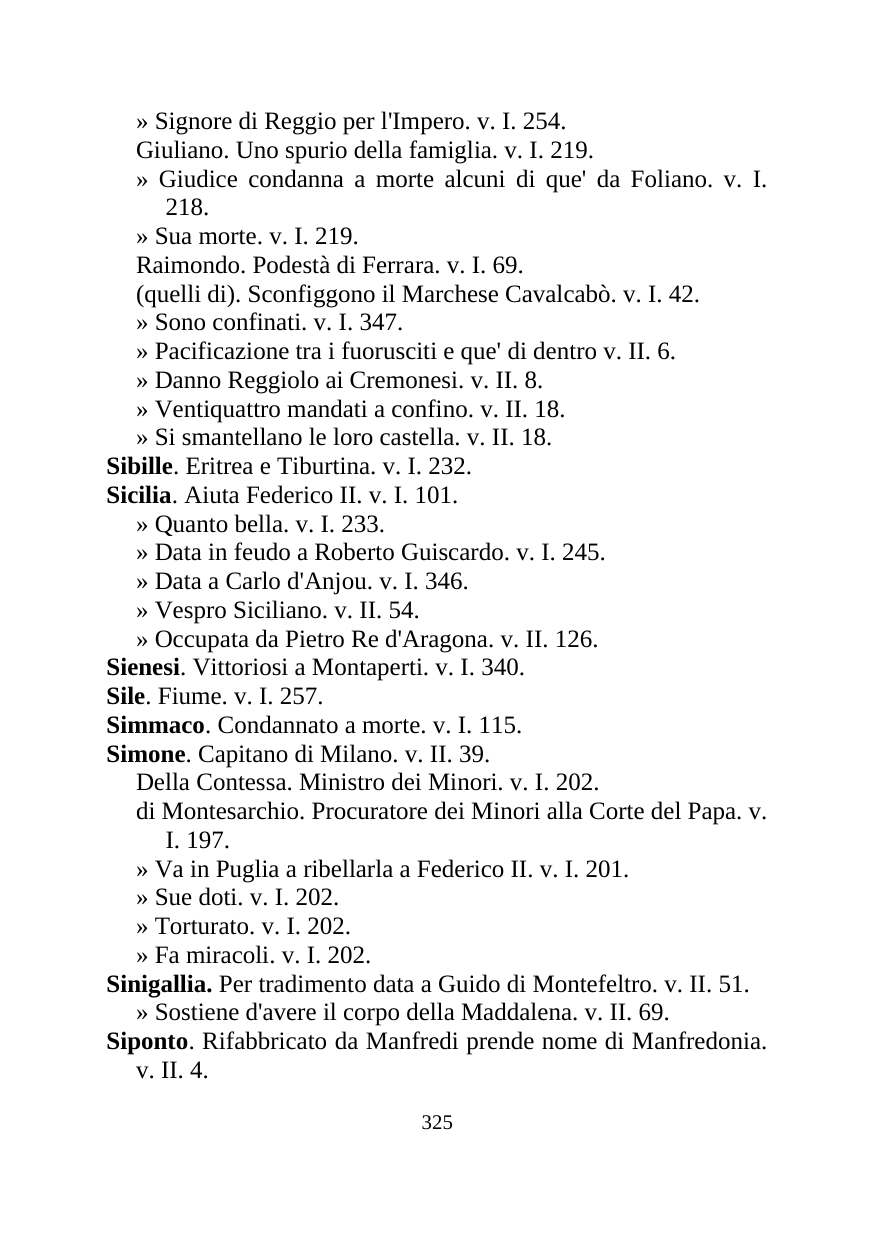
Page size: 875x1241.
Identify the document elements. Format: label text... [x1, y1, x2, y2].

text » Torturato. v. I. 202. [136, 911, 768, 940]
text Sinigallia. Per tradimento data a Guido di Montefeltro. v. II. 51. [106, 969, 768, 997]
text » Sono confinati. v. I. 347. [136, 307, 768, 336]
text » Sostiene d'avere il corpo della Maddalena. v. II. 69. [136, 997, 768, 1026]
text » Danno Reggiolo ai Cremonesi. v. II. 8. [136, 365, 768, 394]
text » Vespro Siciliano. v. II. 54. [136, 595, 768, 624]
text » Ventiquattro mandati a confino. v. II. 18. [136, 394, 768, 422]
text » Va in Puglia a ribellarla a Federico II. v. I. 201. [136, 854, 768, 882]
text » Giudice condanna a morte alcuni di que' da Foliano. v. I. 218. [136, 164, 768, 221]
text (quelli di). Sconfiggono il Marchese Cavalcabò. v. I. 42. [136, 279, 768, 307]
text » Signore di Reggio per l'Impero. v. I. 254. [136, 106, 768, 135]
text di Montesarchio. Procuratore dei Minori alla Corte del Papa. v. I. 197. [136, 796, 768, 854]
text Sienesi. Vittoriosi a Montaperti. v. I. 340. [106, 652, 768, 681]
text Siponto. Rifabbricato da Manfredi prende nome di Manfredonia. v. II. 4. [106, 1026, 768, 1084]
text Della Contessa. Ministro dei Minori. v. I. 202. [136, 767, 768, 796]
text » Sua morte. v. I. 219. [136, 221, 768, 250]
text » Data in feudo a Roberto Guiscardo. v. I. 245. [136, 537, 768, 566]
text » Pacificazione tra i fuorusciti e que' di dentro v. II. 6. [136, 336, 768, 365]
text » Quanto bella. v. I. 233. [136, 509, 768, 537]
text Raimondo. Podestà di Ferrara. v. I. 69. [136, 250, 768, 279]
text Sibille. Eritrea e Tiburtina. v. I. 232. [106, 451, 768, 480]
text » Fa miracoli. v. I. 202. [136, 940, 768, 969]
text Simmaco. Condannato a morte. v. I. 115. [106, 710, 768, 739]
text » Data a Carlo d'Anjou. v. I. 346. [136, 566, 768, 595]
text » Occupata da Pietro Re d'Aragona. v. II. 126. [136, 624, 768, 652]
text Giuliano. Uno spurio della famiglia. v. I. 219. [136, 135, 768, 164]
text Sile. Fiume. v. I. 257. [106, 681, 768, 710]
text Sicilia. Aiuta Federico II. v. I. 101. [106, 480, 768, 509]
text » Sue doti. v. I. 202. [136, 882, 768, 911]
text » Si smantellano le loro castella. v. II. 18. [136, 422, 768, 451]
text Simone. Capitano di Milano. v. II. 39. [106, 739, 768, 767]
